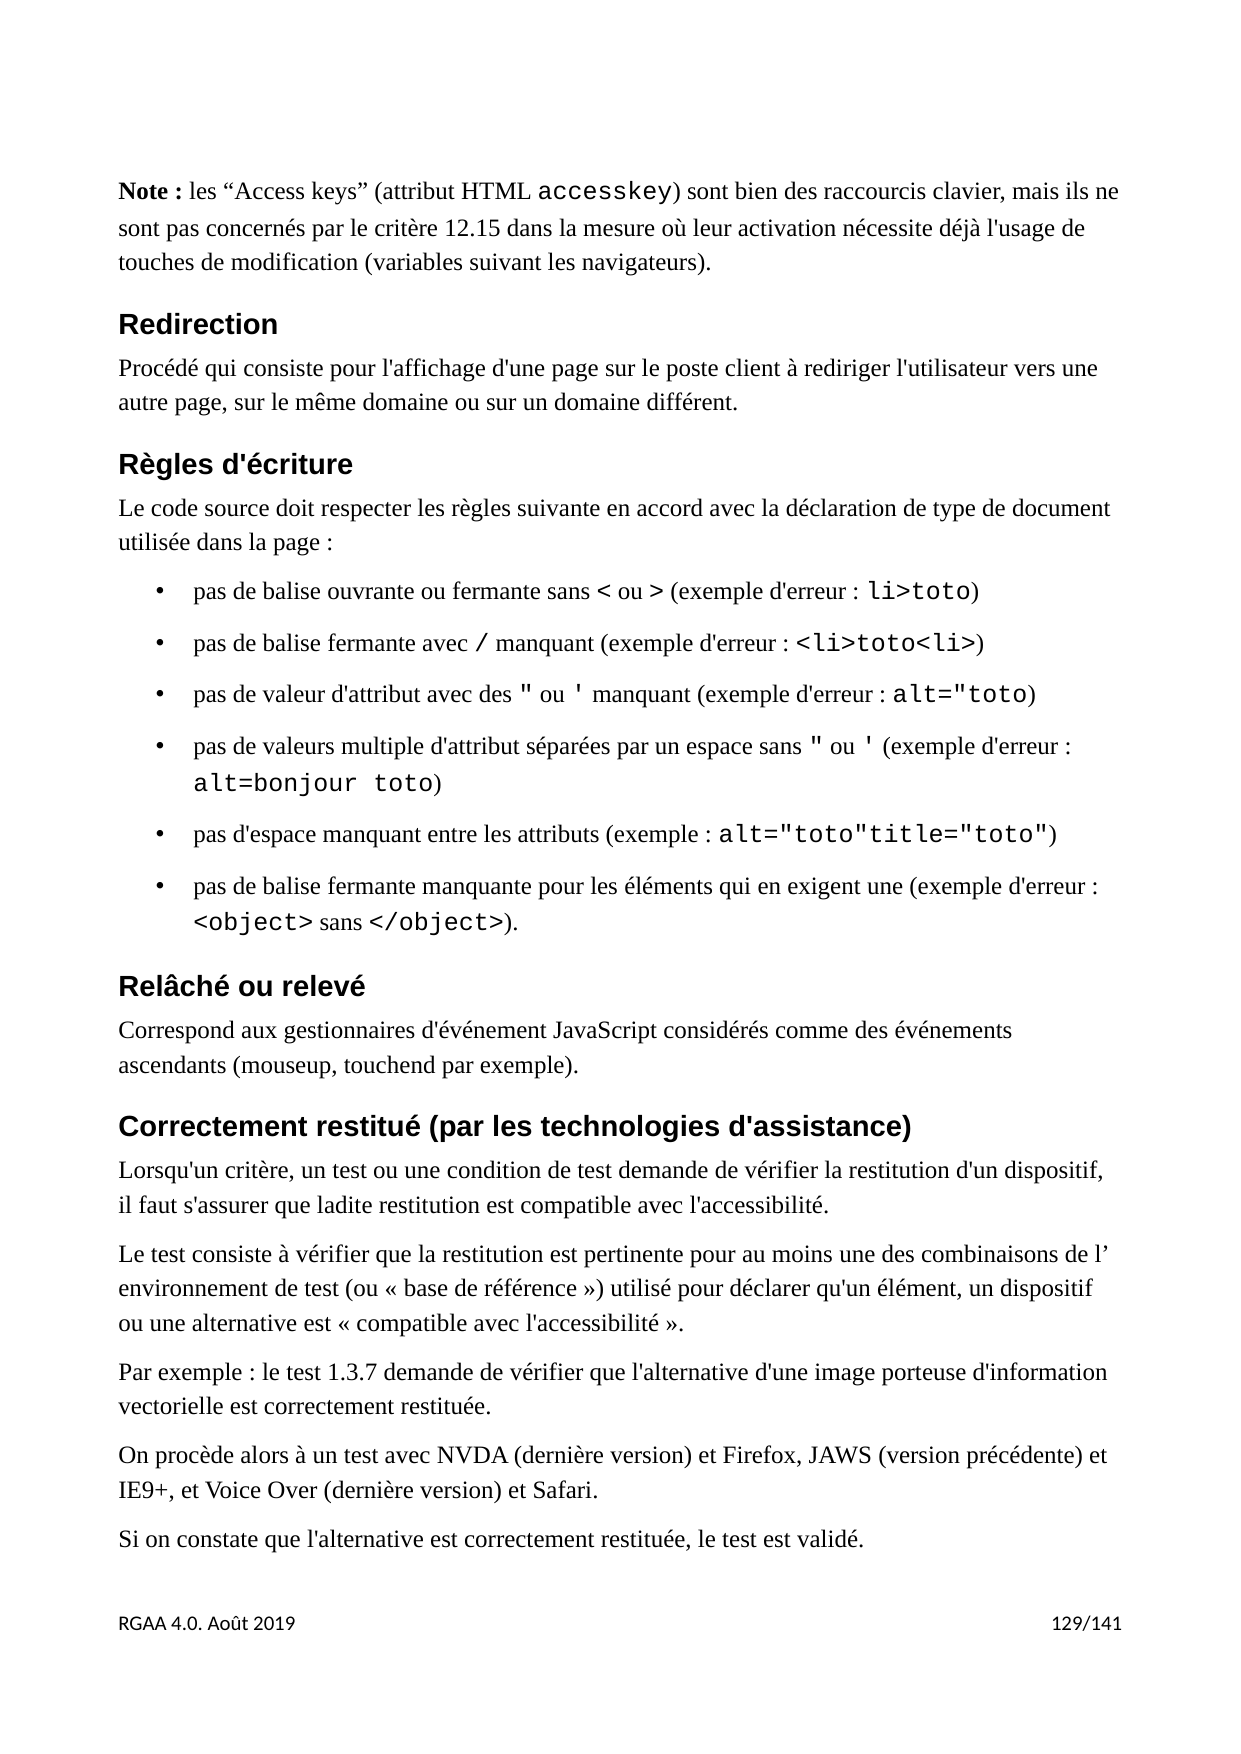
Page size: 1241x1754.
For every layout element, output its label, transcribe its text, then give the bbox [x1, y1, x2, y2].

subtitle Règles d'écriture [118, 447, 1122, 480]
text Le test consiste à vérifier que la restitution est pertinente pour au moins une des combinaisons de l’ environnement de test (ou « base de référence ») utilisé pour déclarer qu'un élément, un dispositif ou une alternative est « compatible avec l'accessibilité ». [118, 1239, 1122, 1337]
text Procédé qui consiste pour l'affichage d'une page sur le poste client à rediriger l'utilisateur vers une autre page, sur le même domaine ou sur un domaine différent. [118, 353, 1122, 416]
list pas de balise fermante avec / manquant (exemple d'erreur : <li>toto<li>) [156, 628, 1122, 659]
subtitle Correctement restitué (par les technologies d'assistance) [118, 1109, 1122, 1143]
list pas d'espace manquant entre les attributs (exemple : alt="toto"title="toto") [156, 819, 1122, 850]
text Si on constate que l'alternative est correctement restituée, le test est validé. [118, 1524, 1122, 1553]
text Par exemple : le test 1.3.7 demande de vérifier que l'alternative d'une image porteuse d'information vectorielle est correctement restituée. [118, 1357, 1122, 1420]
text On procède alors à un test avec NVDA (dernière version) et Firefox, JAWS (version précédente) et IE9+, et Voice Over (dernière version) et Safari. [118, 1441, 1122, 1504]
list pas de valeurs multiple d'attribut séparées par un espace sans " ou ' (exemple d'erreur : alt=bonjour toto) [156, 731, 1122, 798]
list pas de balise ouvrante ou fermante sans < ou > (exemple d'erreur : li>toto) [156, 576, 1122, 607]
text Lorsqu'un critère, un test ou une condition de test demande de vérifier la restitution d'un dispositif, il faut s'assurer que ladite restitution est compatible avec l'accessibilité. [118, 1155, 1122, 1219]
list pas de balise fermante manquante pour les éléments qui en exigent une (exemple d'erreur : <object> sans </object>). [156, 871, 1122, 938]
subtitle Relâché ou relevé [118, 969, 1122, 1003]
subtitle Redirection [118, 307, 1122, 340]
list pas de valeur d'attribut avec des " ou ' manquant (exemple d'erreur : alt="toto) [156, 679, 1122, 710]
text Note : les “Access keys” (attribut HTML accesskey) sont bien des raccourcis clavier, mais ils ne sont pas concernés par le critère 12.15 dans la mesure où leur activation nécessite déjà l'usage de touches de modification (variables suivant les navigateurs). [118, 176, 1122, 276]
text Correspond aux gestionnaires d'événement JavaScript considérés comme des événements ascendants (mouseup, touchend par exemple). [118, 1015, 1122, 1079]
text Le code source doit respecter les règles suivante en accord avec la déclaration de type de document utilisée dans la page : [118, 493, 1122, 556]
